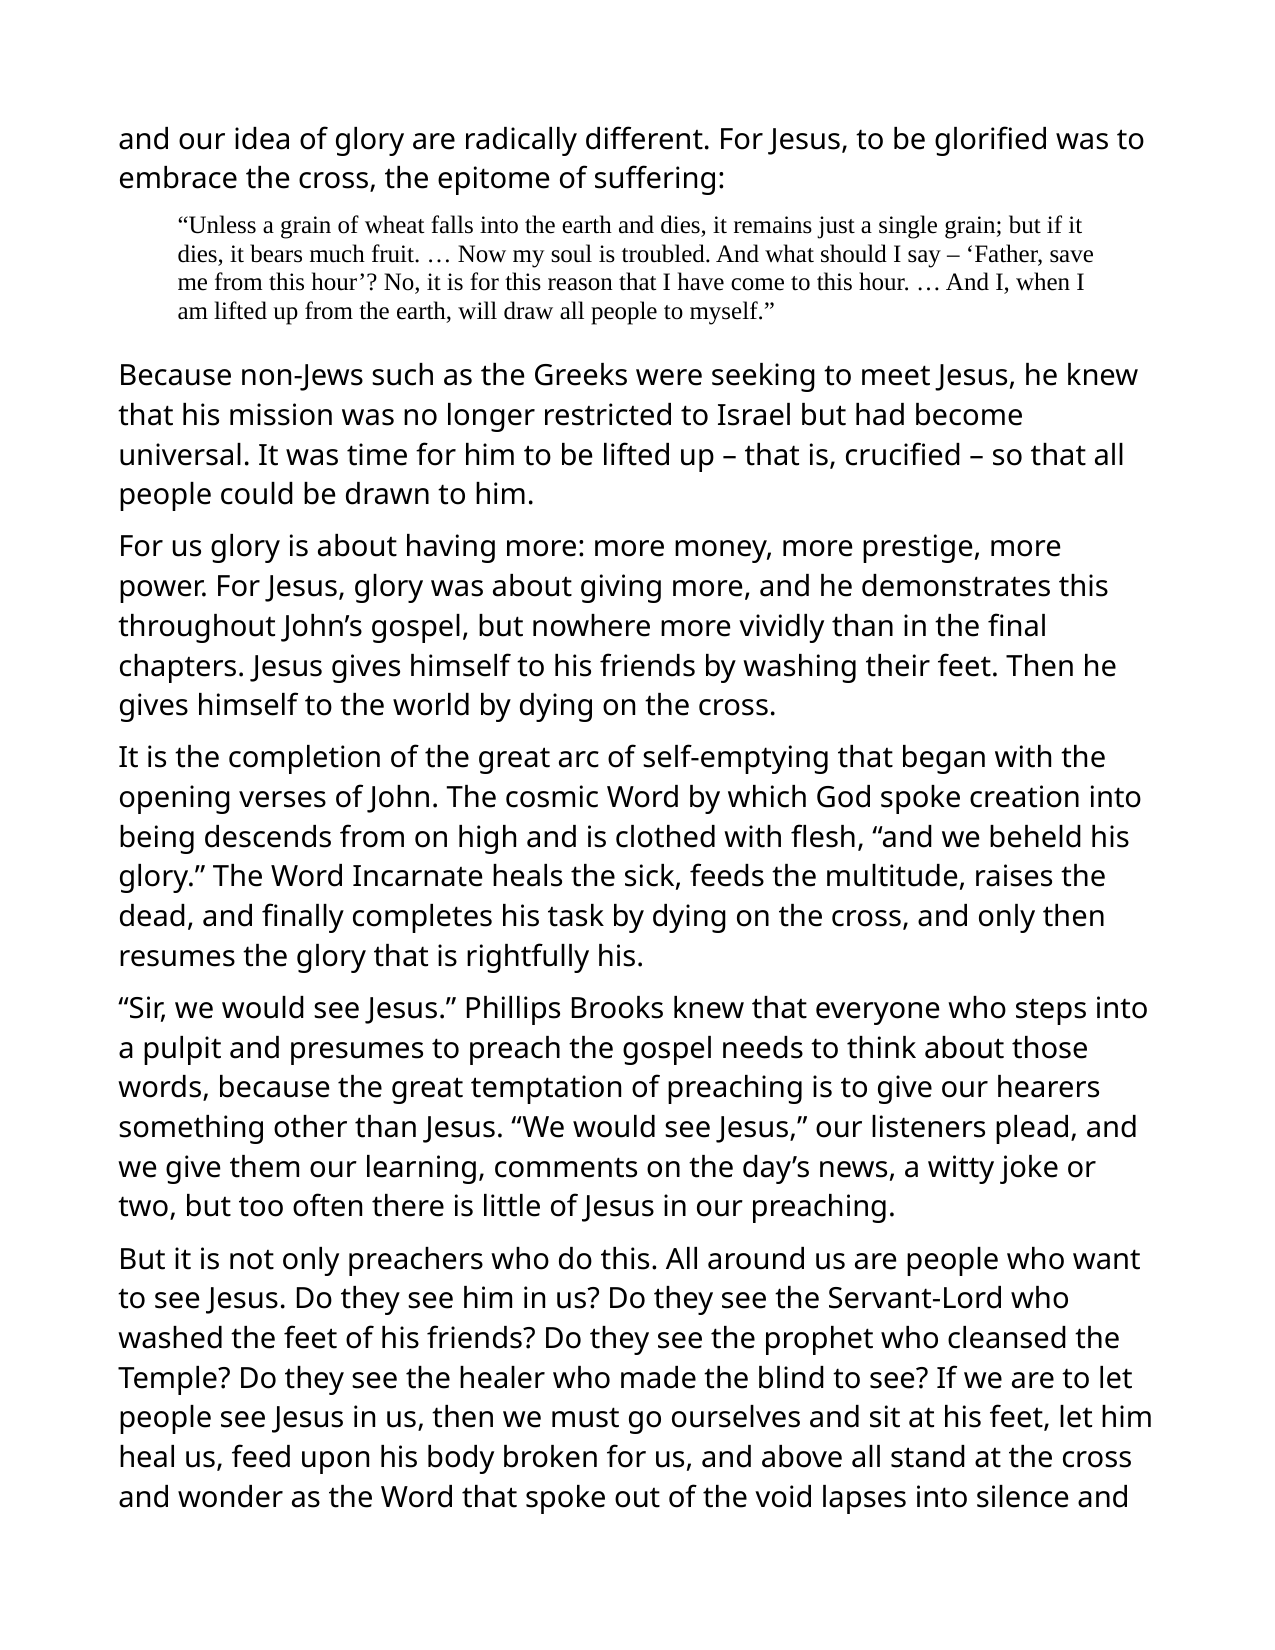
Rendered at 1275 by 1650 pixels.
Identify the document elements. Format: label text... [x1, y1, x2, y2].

text It is the completion of the great arc of self-emptying that began with the opening verses of John. The cosmic Word by which God spoke creation into being descends from on high and is clothed with flesh, “and we beheld his glory.” The Word Incarnate heals the sick, feeds the multitude, raises the dead, and finally completes his task by dying on the cross, and only then resumes the glory that is rightfully his. [118, 737, 1157, 975]
text “Unless a grain of wheat falls into the earth and dies, it remains just a single grain; but if it dies, it bears much fruit. … Now my soul is troubled. And what should I say – ‘Father, save me from this hour’? No, it is for this reason that I have come to this hour. … And I, when I am lifted up from the earth, will draw all people to myself.” [177, 210, 1098, 325]
text “Sir, we would see Jesus.” Phillips Brooks knew that everyone who steps into a pulpit and presumes to preach the gospel needs to think about those words, because the great temptation of preaching is to give our hearers something other than Jesus. “We would see Jesus,” our listeners plead, and we give them our learning, comments on the day’s news, a witty joke or two, but too often there is little of Jesus in our preaching. [118, 987, 1157, 1225]
text For us glory is about having more: more money, more prestige, more power. For Jesus, glory was about giving more, and he demonstrates this throughout John’s gospel, but nowhere more vividly than in the final chapters. Jesus gives himself to his friends by washing their feet. Then he gives himself to the world by dying on the cross. [118, 526, 1157, 724]
text Because non-Jews such as the Greeks were seeking to meet Jesus, he knew that his mission was no longer restricted to Israel but had become universal. It was time for him to be lifted up – that is, crucified – so that all people could be drawn to him. [118, 354, 1157, 513]
text and our idea of glory are radically different. For Jesus, to be glorified was to embrace the cross, the epitome of suffering: [118, 118, 1157, 197]
text But it is not only preachers who do this. All around us are people who want to see Jesus. Do they see him in us? Do they see the Servant-Lord who washed the feet of his friends? Do they see the prophet who cleansed the Temple? Do they see the healer who made the blind to see? If we are to let people see Jesus in us, then we must go ourselves and sit at his feet, let him heal us, feed upon his body broken for us, and above all stand at the cross and wonder as the Word that spoke out of the void lapses into silence and [118, 1238, 1157, 1516]
